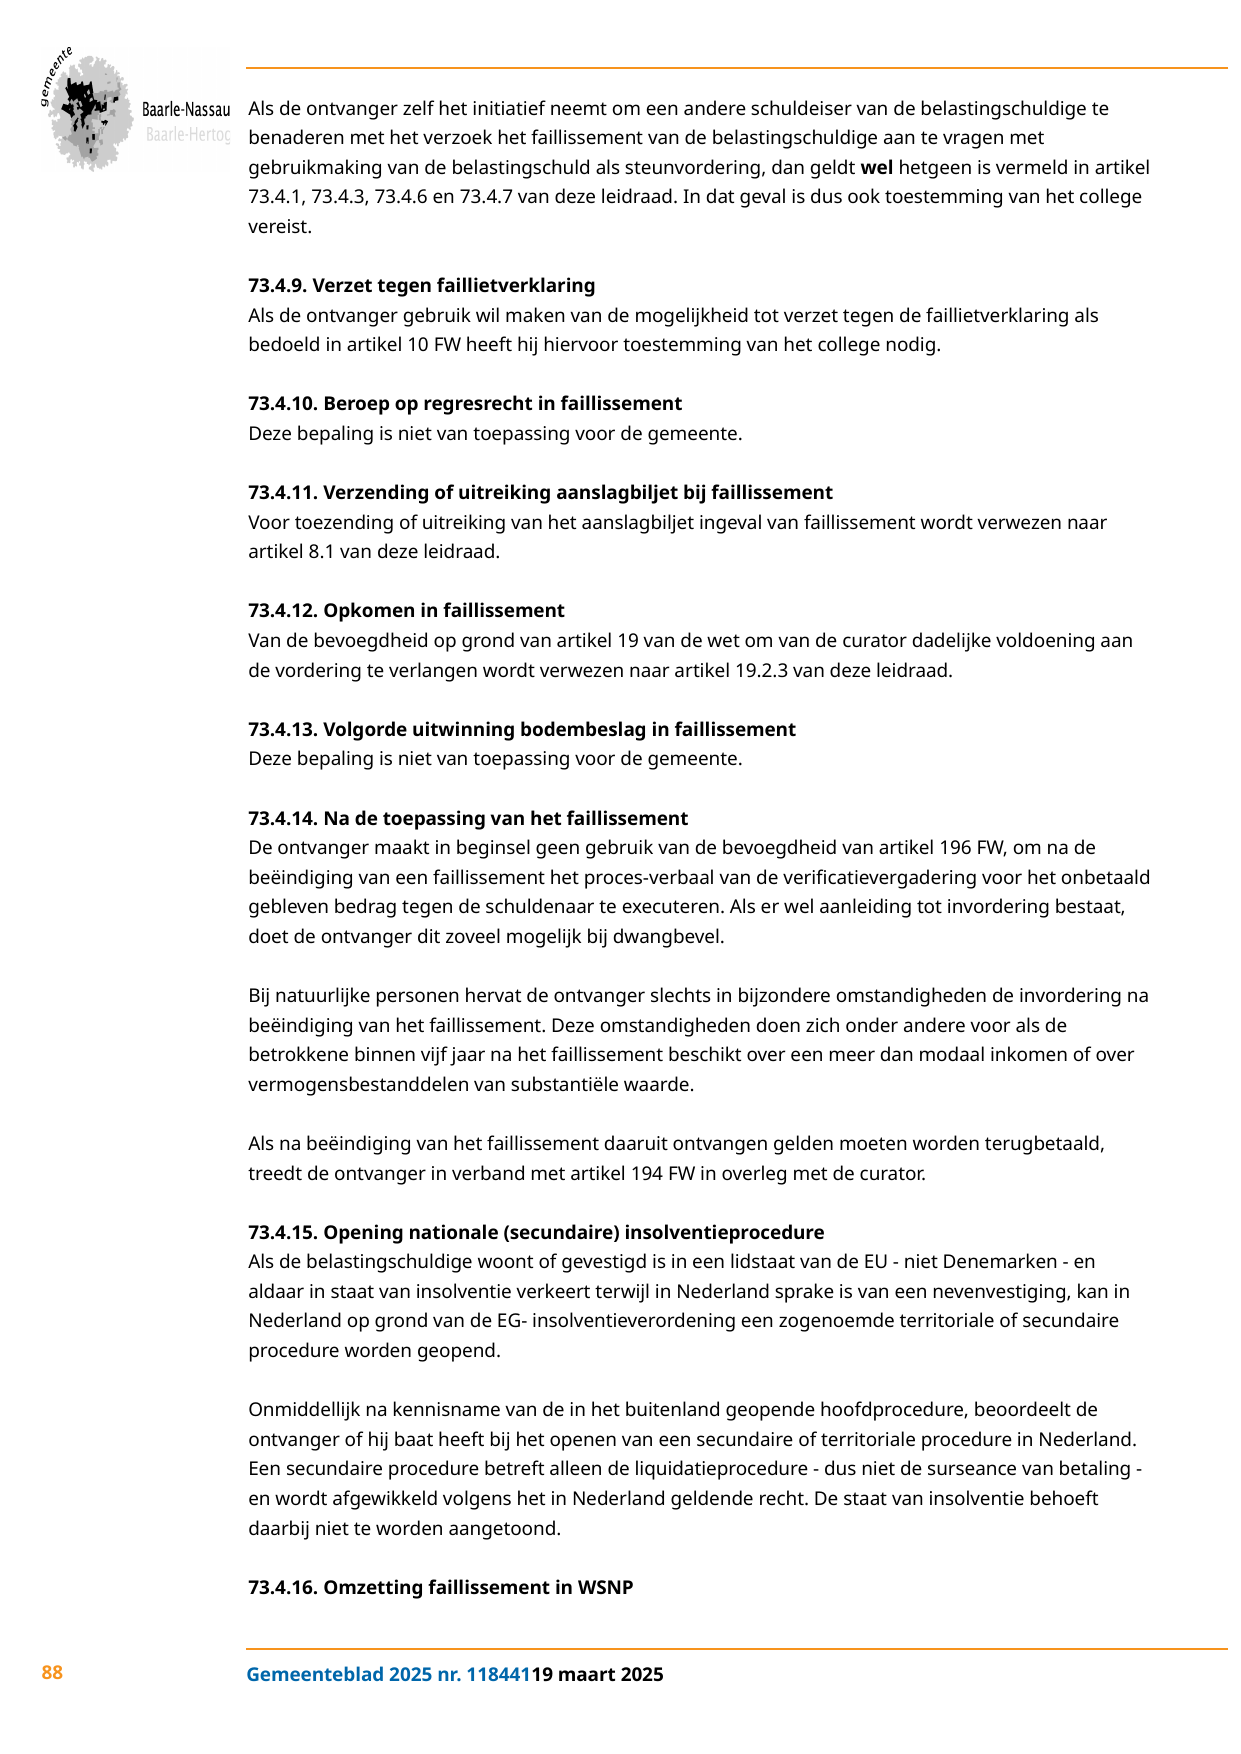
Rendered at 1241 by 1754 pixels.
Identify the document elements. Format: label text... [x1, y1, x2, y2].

text 73.4.9. Verzet tegen faillietverklaring [248, 272, 1152, 298]
text 73.4.14. Na de toepassing van het faillissement [248, 805, 1152, 831]
text 73.4.11. Verzending of uitreiking aanslagbiljet bij faillissement [248, 479, 1152, 505]
text Deze bepaling is niet van toepassing voor de gemeente. [248, 746, 1152, 771]
text Als de ontvanger gebruik wil maken van de mogelijkheid tot verzet tegen de faillietverklaring als bedoeld in artikel 10 FW heeft hij hiervoor toestemming van het college nodig. [248, 302, 1152, 357]
text 73.4.12. Opkomen in faillissement [248, 598, 1152, 623]
text Als de belastingschuldige woont of gevestigd is in een lidstaat van de EU - niet Denemarken - en aldaar in staat van insolventie verkeert terwijl in Nederland sprake is van een nevenvestiging, kan in Nederland op grond van de EG- insolventieverordening een zogenoemde territoriale of secundaire procedure worden geopend. [248, 1248, 1152, 1363]
text Onmiddellijk na kennisname van de in het buitenland geopende hoofdprocedure, beoordeelt de ontvanger of hij baat heeft bij het openen van een secundaire of territoriale procedure in Nederland. Een secundaire procedure betreft alleen de liquidatieprocedure - dus niet de surseance van betaling - en wordt afgewikkeld volgens het in Nederland geldende recht. De staat van insolventie behoeft daarbij niet te worden aangetoond. [248, 1396, 1152, 1541]
text Bij natuurlijke personen hervat de ontvanger slechts in bijzondere omstandigheden de invordering na beëindiging van het faillissement. Deze omstandigheden doen zich onder andere voor als de betrokkene binnen vijf jaar na het faillissement beschikt over een meer dan modaal inkomen of over vermogensbestanddelen van substantiële waarde. [248, 982, 1152, 1097]
text De ontvanger maakt in beginsel geen gebruik van de bevoegdheid van artikel 196 FW, om na de beëindiging van een faillissement het proces-verbaal van de verificatievergadering voor het onbetaald gebleven bedrag tegen de schuldenaar te executeren. Als er wel aanleiding tot invordering bestaat, doet de ontvanger dit zoveel mogelijk bij dwangbevel. [248, 834, 1152, 949]
text 73.4.15. Opening nationale (secundaire) insolventieprocedure [248, 1219, 1152, 1245]
text 73.4.16. Omzetting faillissement in WSNP [248, 1574, 1152, 1600]
text Deze bepaling is niet van toepassing voor de gemeente. [248, 420, 1152, 446]
text 73.4.13. Volgorde uitwinning bodembeslag in faillissement [248, 716, 1152, 742]
text 73.4.10. Beroep op regresrecht in faillissement [248, 391, 1152, 416]
text Als de ontvanger zelf het initiatief neemt om een andere schuldeiser van de belastingschuldige te benaderen met het verzoek het faillissement van de belastingschuldige aan te vragen met gebruikmaking van de belastingschuld als steunvordering, dan geldt wel hetgeen is vermeld in artikel 73.4.1, 73.4.3, 73.4.6 en 73.4.7 van deze leidraad. In dat geval is dus ook toestemming van het college vereist. [248, 95, 1152, 239]
text Voor toezending of uitreiking van het aanslagbiljet ingeval van faillissement wordt verwezen naar artikel 8.1 van deze leidraad. [248, 509, 1152, 564]
text Als na beëindiging van het faillissement daaruit ontvangen gelden moeten worden terugbetaald, treedt de ontvanger in verband met artikel 194 FW in overleg met de curator. [248, 1130, 1152, 1186]
text Van de bevoegdheid op grond van artikel 19 van de wet om van de curator dadelijke voldoening aan de vordering te verlangen wordt verwezen naar artikel 19.2.3 van deze leidraad. [248, 627, 1152, 683]
picture [41, 47, 231, 172]
